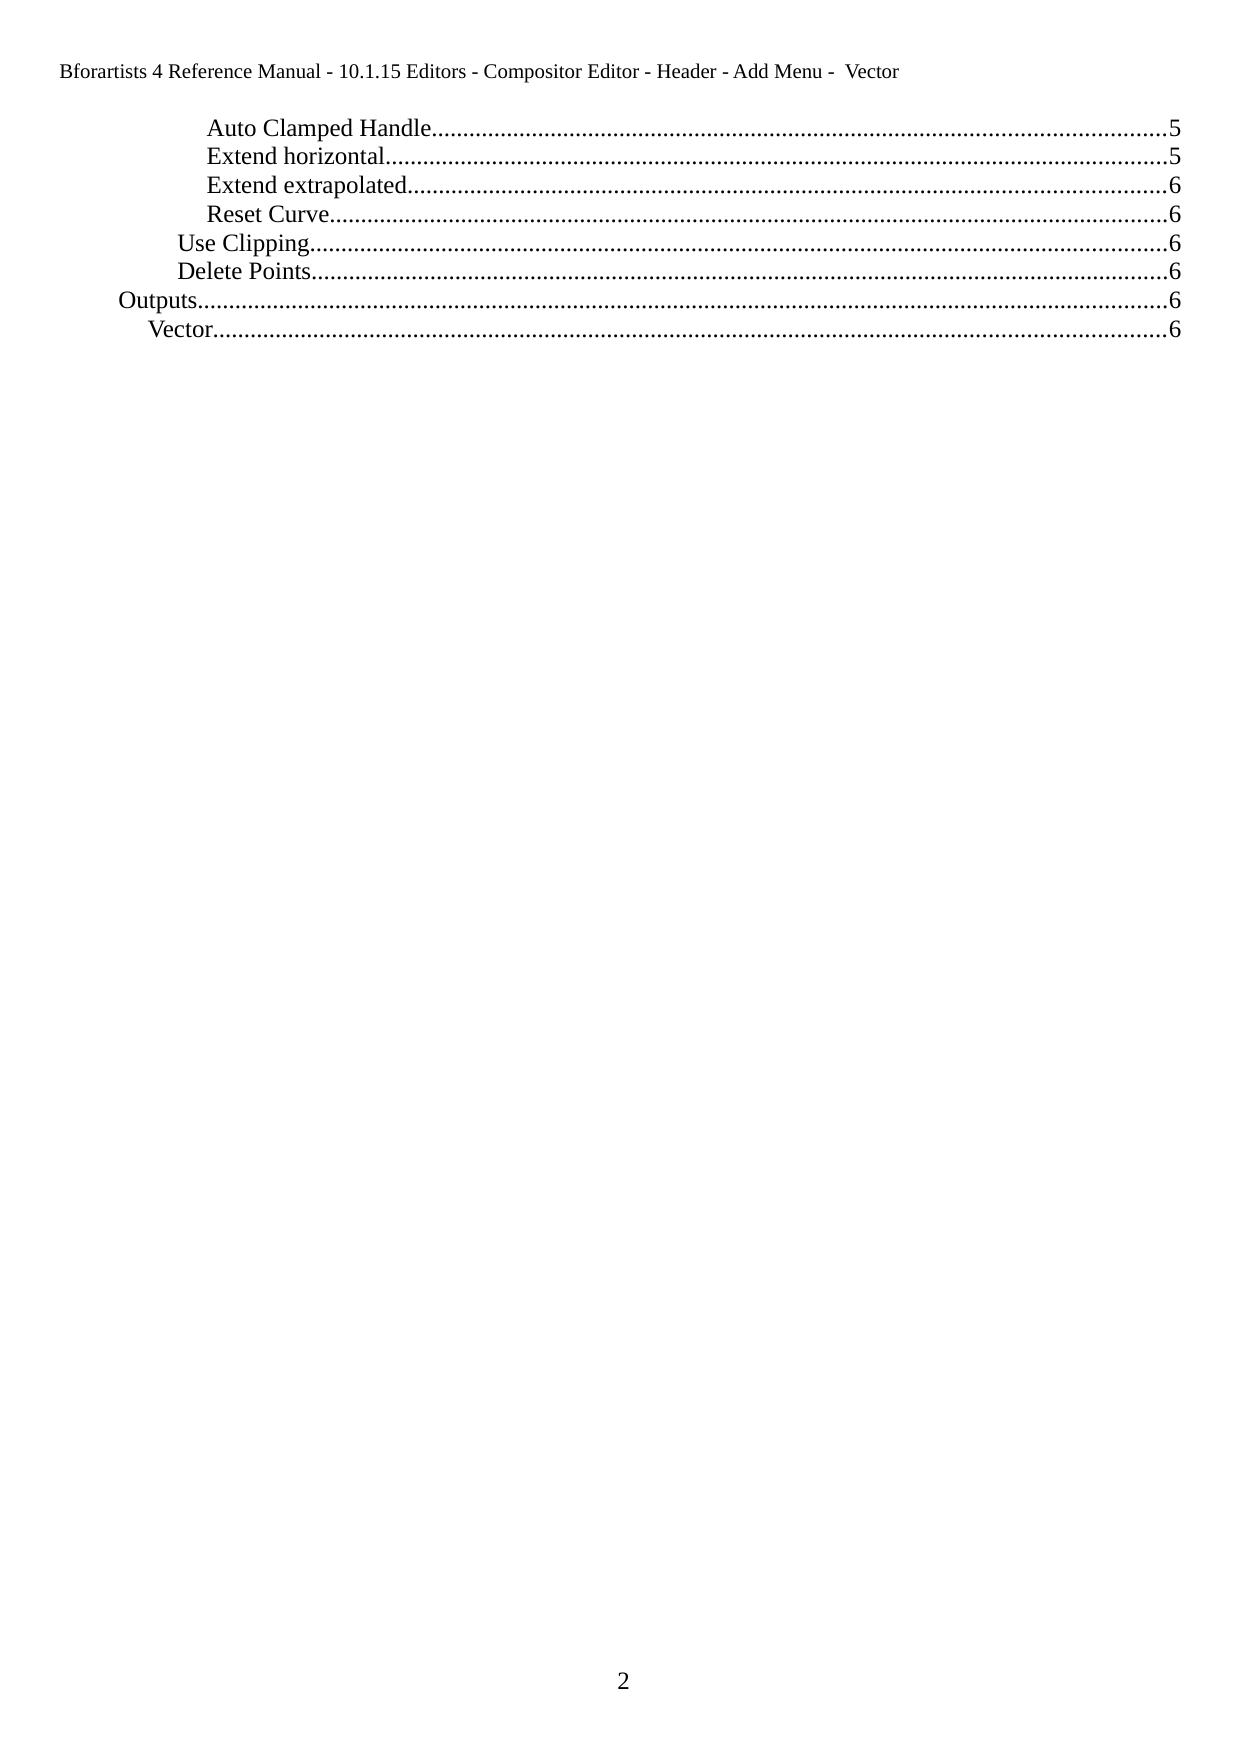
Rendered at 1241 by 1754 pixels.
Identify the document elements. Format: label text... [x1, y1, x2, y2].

text Reset Curve 6 [206, 199, 1181, 228]
text Extend horizontal 5 [206, 141, 1181, 170]
text Use Clipping 6 [177, 228, 1181, 256]
text Extend extrapolated 6 [206, 170, 1181, 199]
text Delete Points 6 [177, 256, 1181, 285]
text Outputs 6 [118, 285, 1181, 314]
text Auto Clamped Handle 5 [206, 113, 1181, 141]
text Vector 6 [147, 314, 1181, 343]
